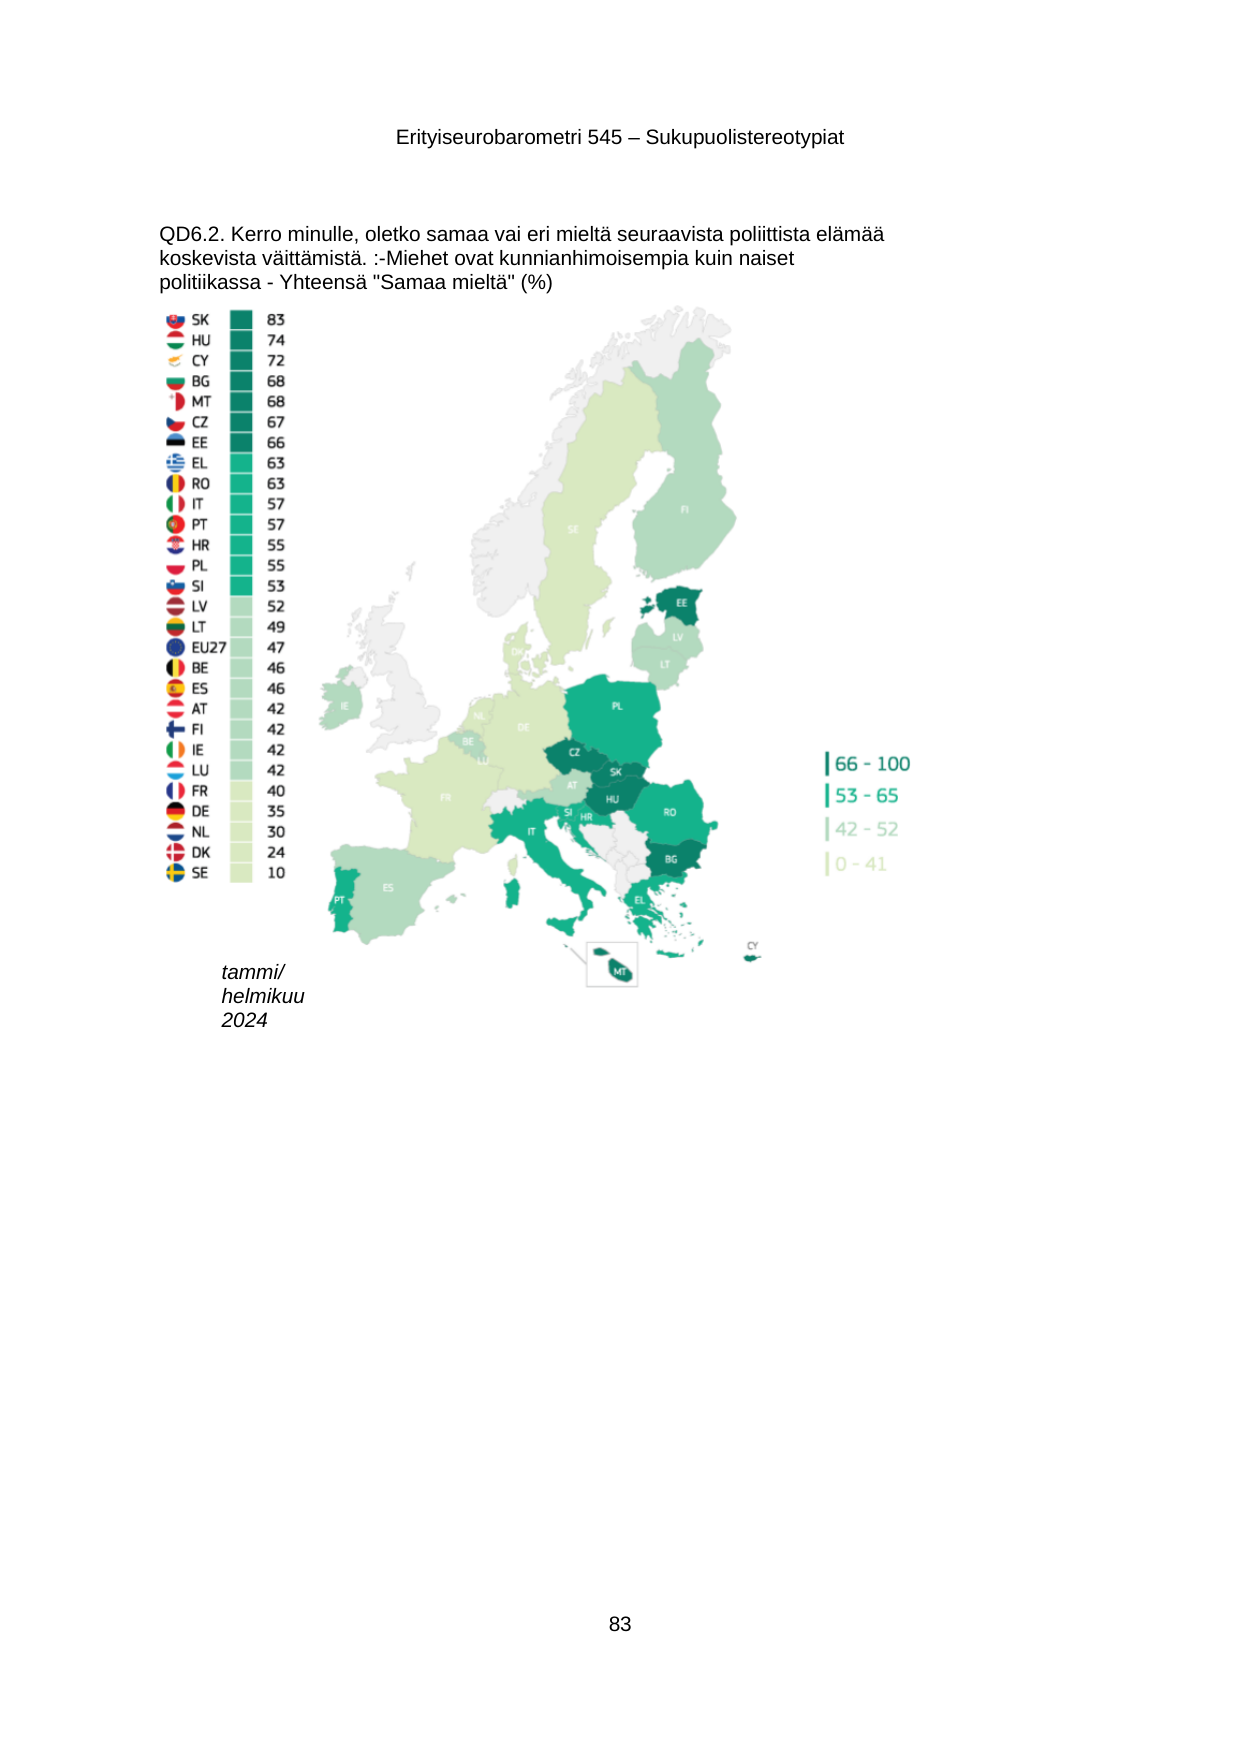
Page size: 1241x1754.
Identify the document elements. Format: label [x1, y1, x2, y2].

picture [146, 299, 913, 988]
